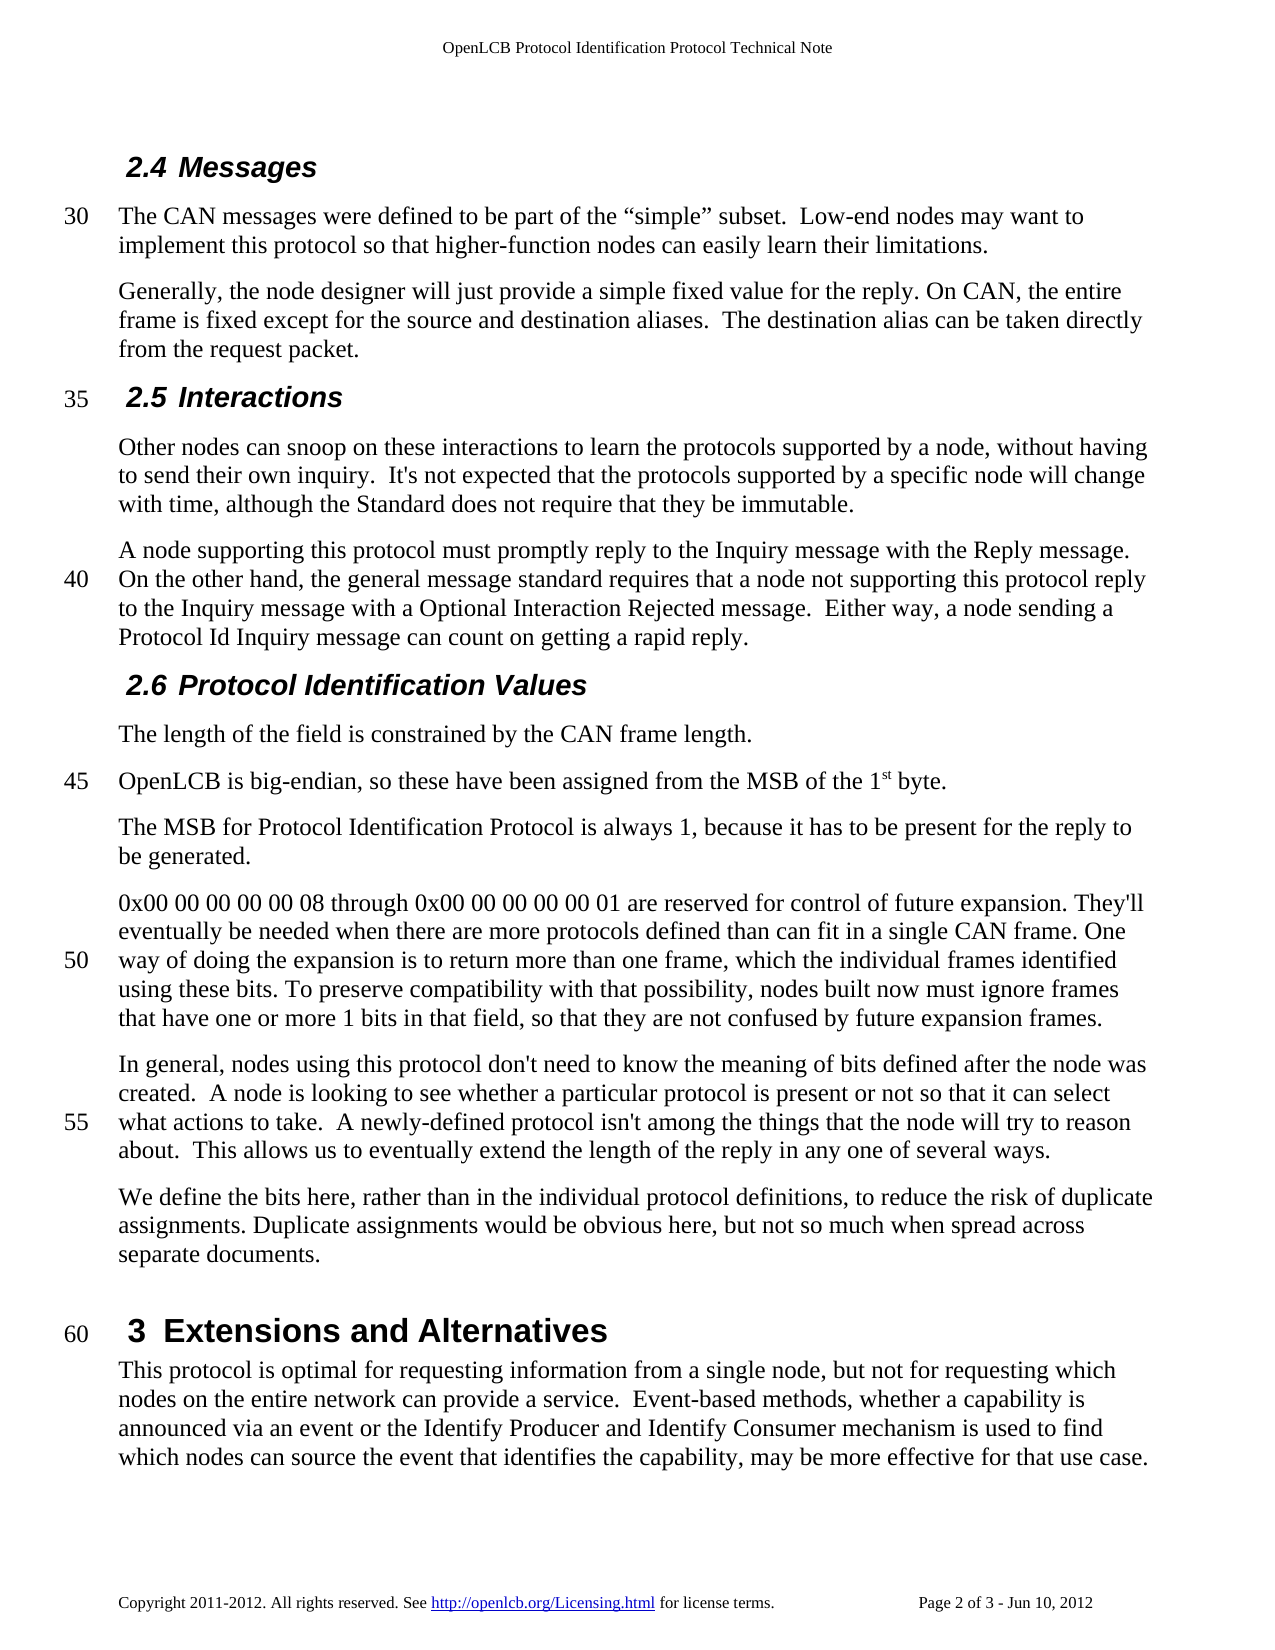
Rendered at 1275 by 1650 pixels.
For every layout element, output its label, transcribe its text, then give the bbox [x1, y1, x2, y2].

subtitle Messages [118, 150, 1157, 183]
text We define the bits here, rather than in the individual protocol definitions, to reduce the risk of duplicate assignments. Duplicate assignments would be obvious here, but not so much when spread across separate documents. [118, 1182, 1157, 1268]
subtitle Protocol Identification Values [118, 668, 1157, 702]
text The MSB for Protocol Identification Protocol is always 1, because it has to be present for the reply to be generated. [118, 812, 1157, 870]
text A node supporting this protocol must promptly reply to the Inquiry message with the Reply message. On the other hand, the general message standard requires that a node not supporting this protocol reply to the Inquiry message with a Optional Interaction Rejected message. Either way, a node sending a Protocol Id Inquiry message can count on getting a rapid reply. [118, 536, 1157, 651]
subtitle Interactions [118, 380, 1157, 414]
text OpenLCB is big-endian, so these have been assigned from the MSB of the 1st byte. [118, 766, 1157, 795]
text Generally, the node designer will just provide a simple fixed value for the reply. On CAN, the entire frame is fixed except for the source and destination aliases. The destination alias can be taken directly from the request packet. [118, 276, 1157, 363]
subtitle Extensions and Alternatives [118, 1311, 1157, 1349]
text This protocol is optimal for requesting information from a single node, but not for requesting which nodes on the entire network can provide a service. Event-based methods, whether a capability is announced via an event or the Identify Producer and Identify Consumer mechanism is used to find which nodes can source the event that identifies the capability, may be more effective for that use case. [118, 1356, 1157, 1471]
text The CAN messages were defined to be part of the “simple” subset. Low-end nodes may want to implement this protocol so that higher-function nodes can easily learn their limitations. [118, 201, 1157, 259]
text Other nodes can snoop on these interactions to learn the protocols supported by a node, without having to send their own inquiry. It's not expected that the protocols supported by a specific node will change with time, although the Standard does not require that they be immutable. [118, 432, 1157, 518]
text In general, nodes using this protocol don't need to know the meaning of bits defined after the node was created. A node is looking to see whether a particular protocol is present or not so that it can select what actions to take. A newly-defined protocol isn't among the things that the node will try to reason about. This allows us to eventually extend the length of the reply in any one of several ways. [118, 1049, 1157, 1164]
text The length of the field is constrained by the CAN frame length. [118, 719, 1157, 748]
text 0x00 00 00 00 00 08 through 0x00 00 00 00 00 01 are reserved for control of future expansion. They'll eventually be needed when there are more protocols defined than can fit in a single CAN frame. One way of doing the expansion is to return more than one frame, which the individual frames identified using these bits. To preserve compatibility with that possibility, nodes built now must ignore frames that have one or more 1 bits in that field, so that they are not confused by future expansion frames. [118, 888, 1157, 1031]
